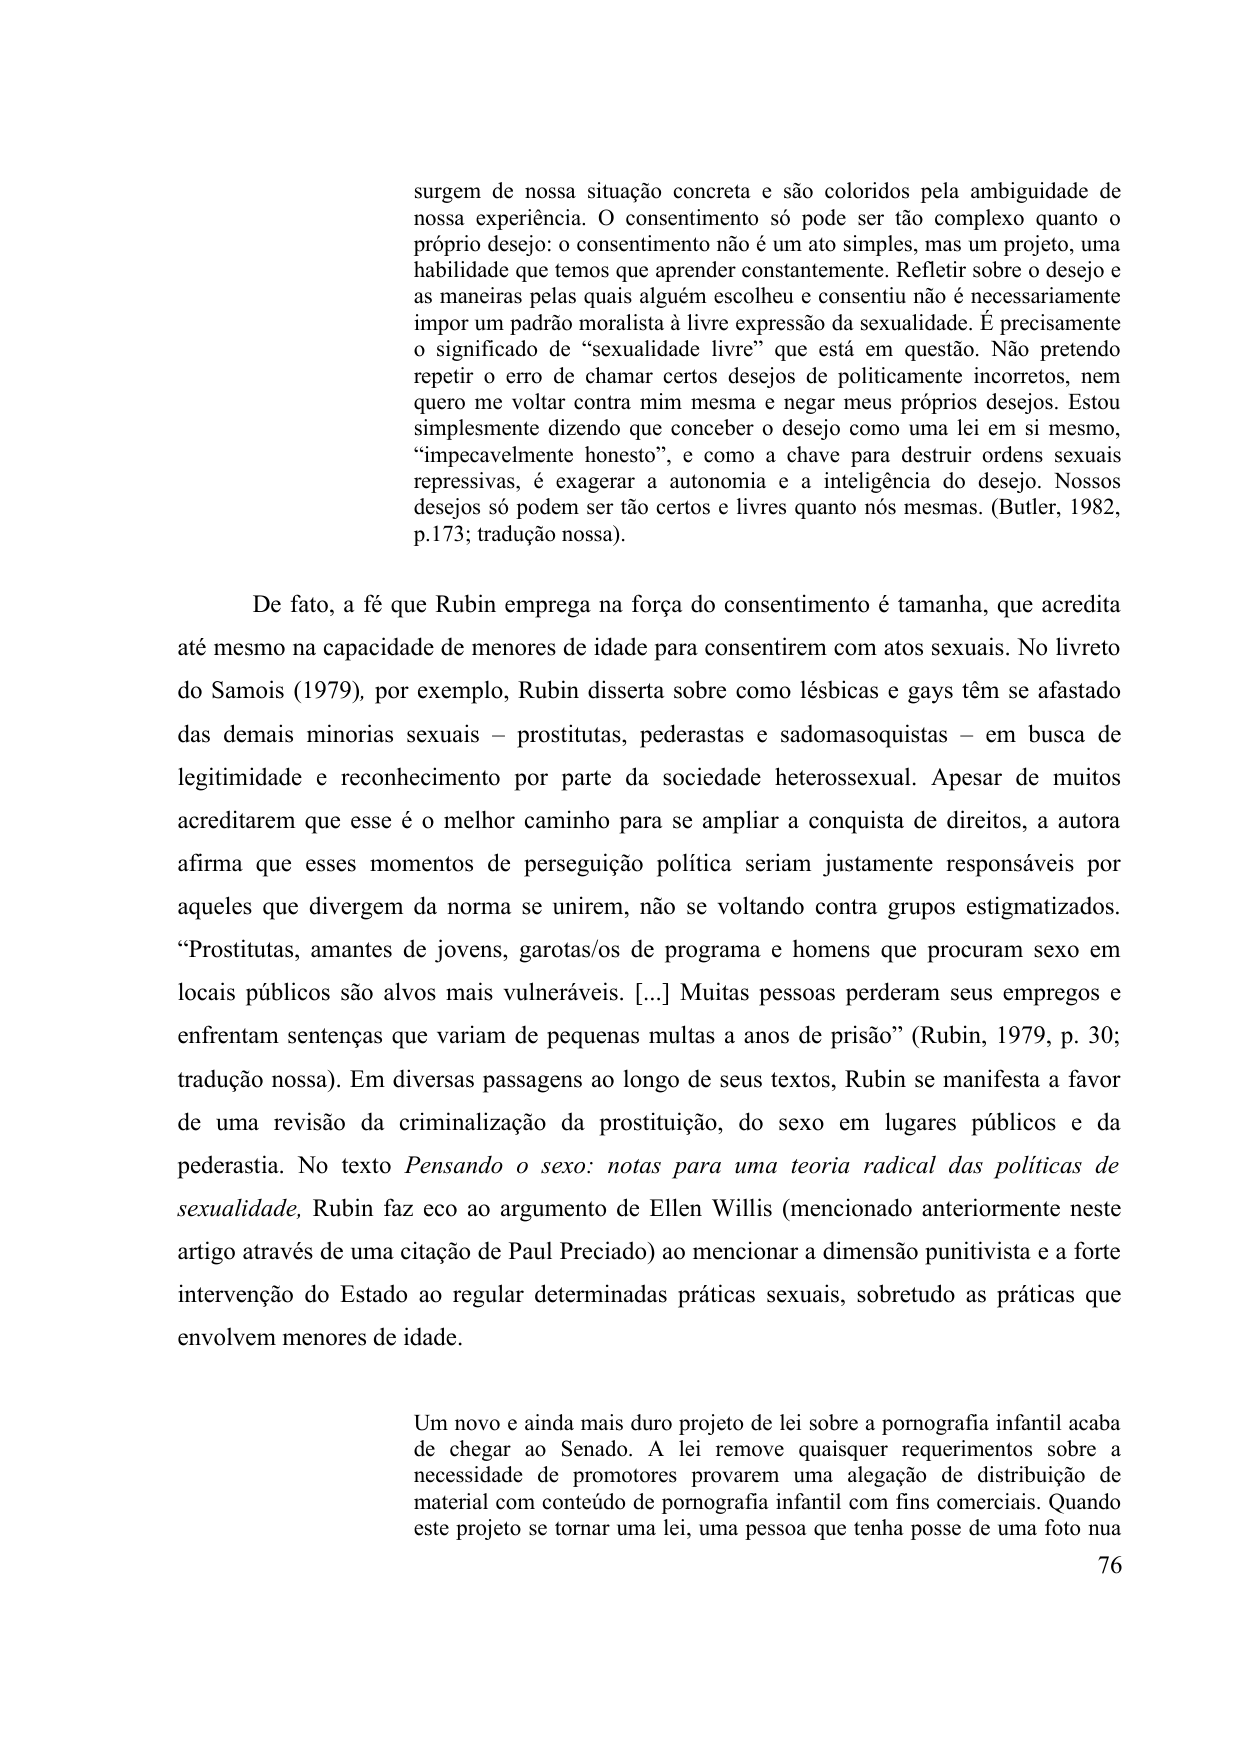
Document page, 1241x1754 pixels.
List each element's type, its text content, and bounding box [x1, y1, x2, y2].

text Um novo e ainda mais duro projeto de lei sobre a pornografia infantil acaba de chegar ao Senado. A lei remove quaisquer requerimentos sobre a necessidade de promotores provarem uma alegação de distribuição de material com conteúdo de pornografia infantil com fins comerciais. Quando este projeto se tornar uma lei, uma pessoa que tenha posse de uma foto nua [413, 1409, 1122, 1540]
text De fato, a fé que Rubin emprega na força do consentimento é tamanha, que acredita até mesmo na capacidade de menores de idade para consentirem com atos sexuais. No livreto do Samois (1979), por exemplo, Rubin disserta sobre como lésbicas e gays têm se afastado das demais minorias sexuais – prostitutas, pederastas e sadomasoquistas – em busca de legitimidade e reconhecimento por parte da sociedade heterossexual. Apesar de muitos acreditarem que esse é o melhor caminho para se ampliar a conquista de direitos, a autora afirma que esses momentos de perseguição política seriam justamente responsáveis por aqueles que divergem da norma se unirem, não se voltando contra grupos estigmatizados. “Prostitutas, amantes de jovens, garotas/os de programa e homens que procuram sexo em locais públicos são alvos mais vulneráveis. [...] Muitas pessoas perderam seus empregos e enfrentam sentenças que variam de pequenas multas a anos de prisão” (Rubin, 1979, p. 30; tradução nossa). Em diversas passagens ao longo de seus textos, Rubin se manifesta a favor de uma revisão da criminalização da prostituição, do sexo em lugares públicos e da pederastia. No texto Pensando o sexo: notas para uma teoria radical das políticas de sexualidade, Rubin faz eco ao argumento de Ellen Willis (mencionado anteriormente neste artigo através de uma citação de Paul Preciado) ao mencionar a dimensão punitivista e a forte intervenção do Estado ao regular determinadas práticas sexuais, sobretudo as práticas que envolvem menores de idade. [177, 589, 1122, 1351]
text surgem de nossa situação concreta e são coloridos pela ambiguidade de nossa experiência. O consentimento só pode ser tão complexo quanto o próprio desejo: o consentimento não é um ato simples, mas um projeto, uma habilidade que temos que aprender constantemente. Refletir sobre o desejo e as maneiras pelas quais alguém escolheu e consentiu não é necessariamente impor um padrão moralista à livre expressão da sexualidade. É precisamente o significado de “sexualidade livre” que está em questão. Não pretendo repetir o erro de chamar certos desejos de politicamente incorretos, nem quero me voltar contra mim mesma e negar meus próprios desejos. Estou simplesmente dizendo que conceber o desejo como uma lei em si mesmo, “impecavelmente honesto”, e como a chave para destruir ordens sexuais repressivas, é exagerar a autonomia e a inteligência do desejo. Nossos desejos só podem ser tão certos e livres quanto nós mesmas. (Butler, 1982, p.173; tradução nossa). [413, 177, 1122, 546]
